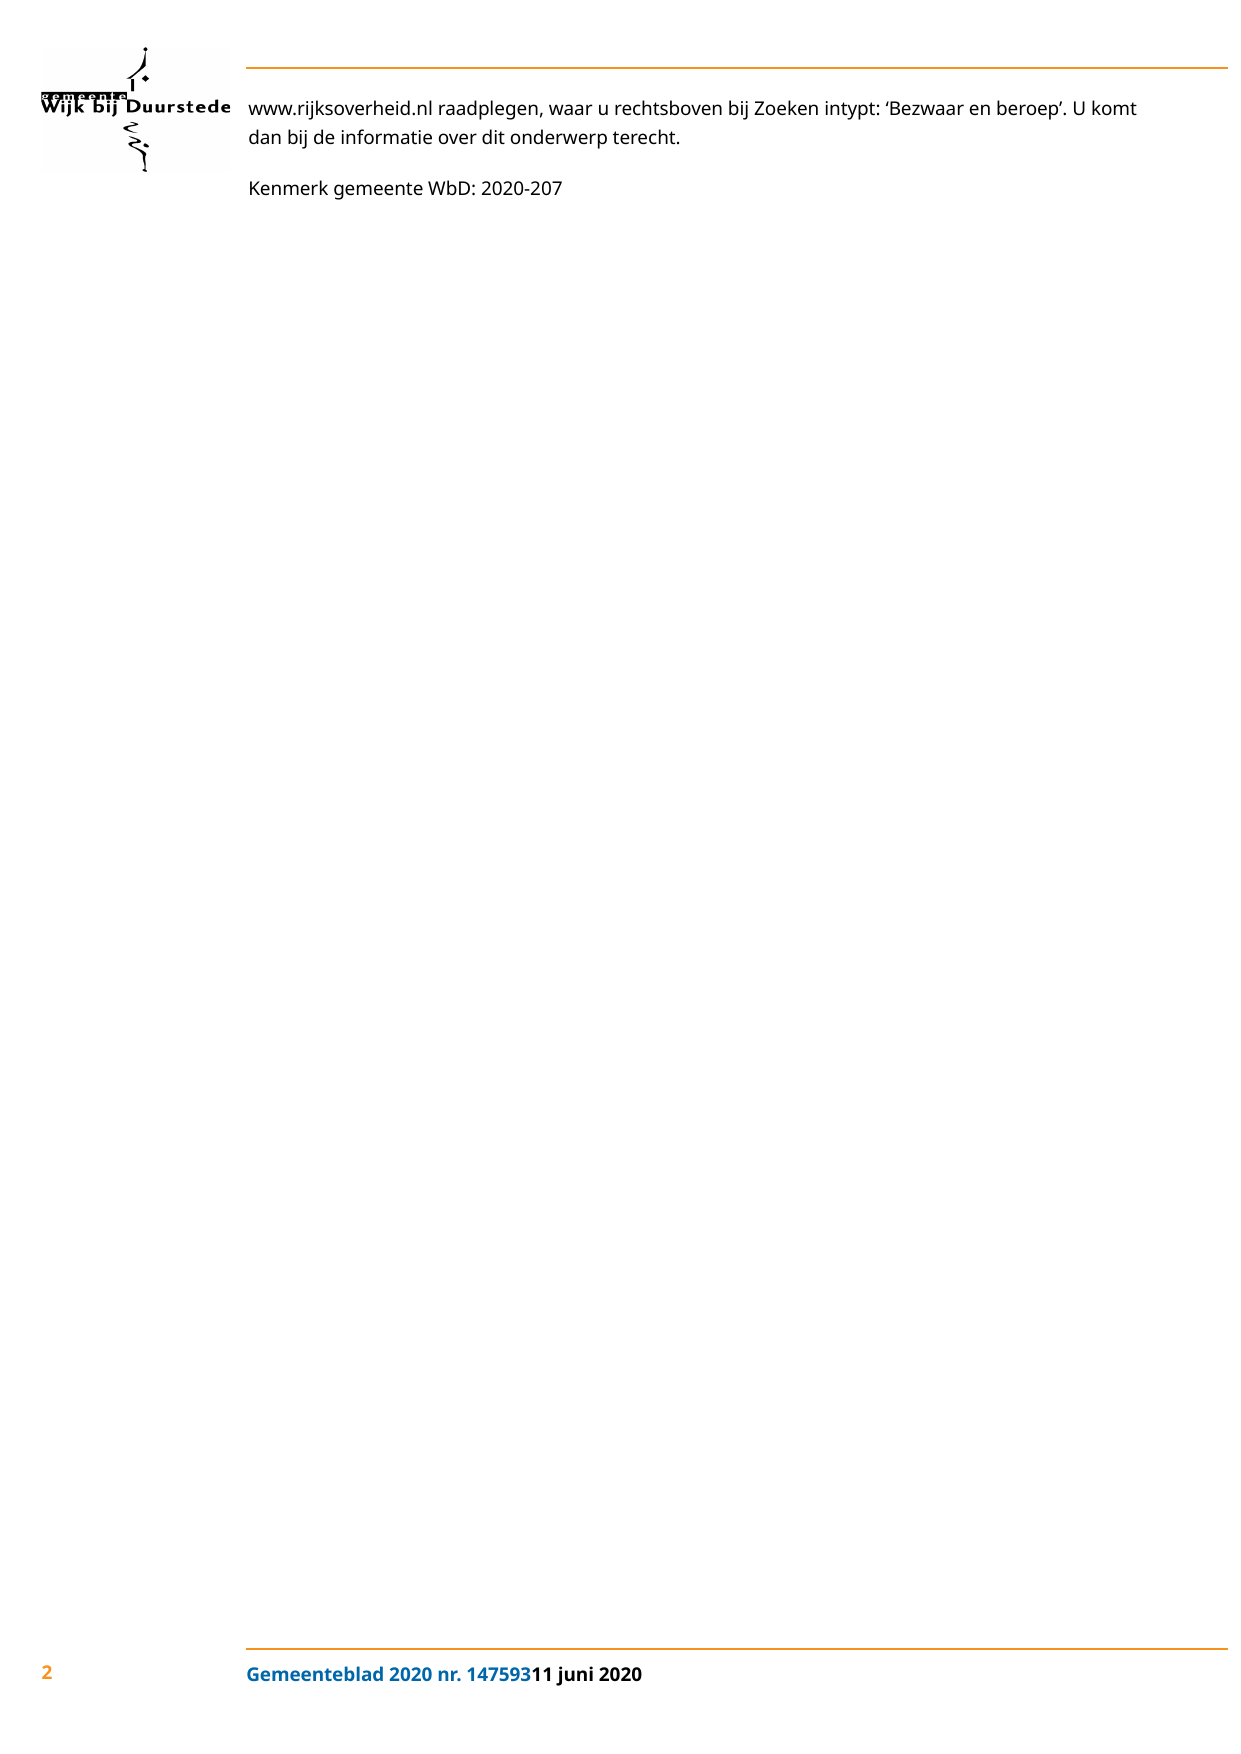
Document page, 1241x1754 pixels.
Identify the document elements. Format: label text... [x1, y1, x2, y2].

text www.rijksoverheid.nl raadplegen, waar u rechtsboven bij Zoeken intypt: ‘Bezwaar en beroep’. U komt dan bij de informatie over dit onderwerp terecht. [248, 95, 1152, 150]
text Kenmerk gemeente WbD: 2020-207 [248, 175, 1152, 201]
picture [41, 47, 231, 172]
